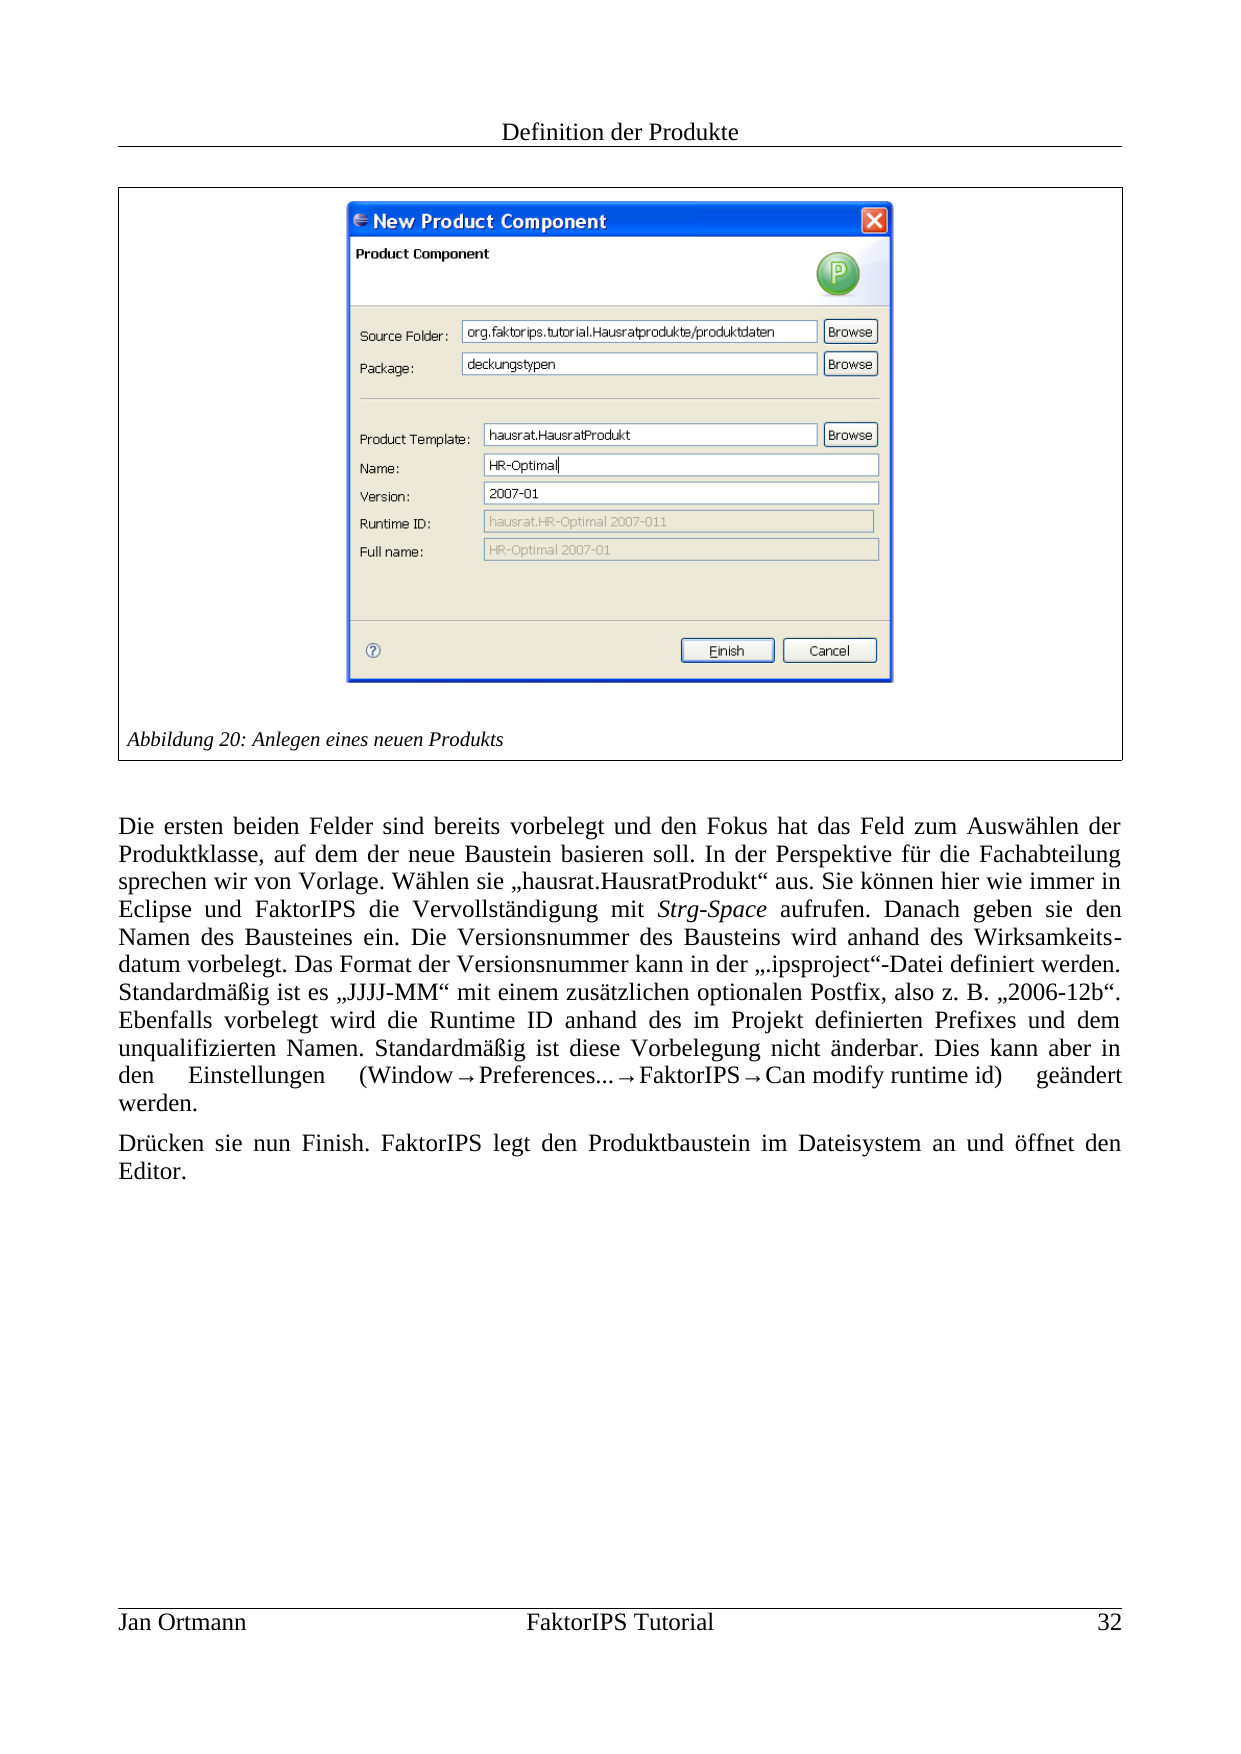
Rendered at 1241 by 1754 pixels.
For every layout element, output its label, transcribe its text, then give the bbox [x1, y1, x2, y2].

text Die ersten beiden Felder sind bereits vorbelegt und den Fokus hat das Feld zum Auswählen der Produktklasse, auf dem der neue Baustein basieren soll. In der Perspektive für die Fachabteilung sprechen wir von Vorlage. Wählen sie „hausrat.HausratProdukt“ aus. Sie können hier wie immer in Eclipse und FaktorIPS die Vervollständigung mit Strg-Space aufrufen. Danach geben sie den Namen des Bausteines ein. Die Versionsnummer des Bausteins wird anhand des Wirksamkeits­datum vorbelegt. Das Format der Versionsnummer kann in der „.ipsproject“-Datei definiert werden. Standardmäßig ist es „JJJJ-MM“ mit einem zusätzlichen optionalen Postfix, also z. B. „2006-12b“. Ebenfalls vorbelegt wird die Runtime ID anhand des im Projekt definierten Prefixes und dem unqualifizierten Namen. Standardmäßig ist diese Vorbelegung nicht änderbar. Dies kann aber in den Einstellungen (Window→Preferences...→FaktorIPS→Can modify runtime id) geändert werden. [118, 812, 1122, 1117]
text Drücken sie nun Finish. FaktorIPS legt den Produktbaustein im Dateisystem an und öffnet den Editor. [118, 1129, 1122, 1185]
text Abbildung 20: Anlegen eines neuen Produkts [127, 728, 1113, 751]
picture [343, 196, 897, 688]
